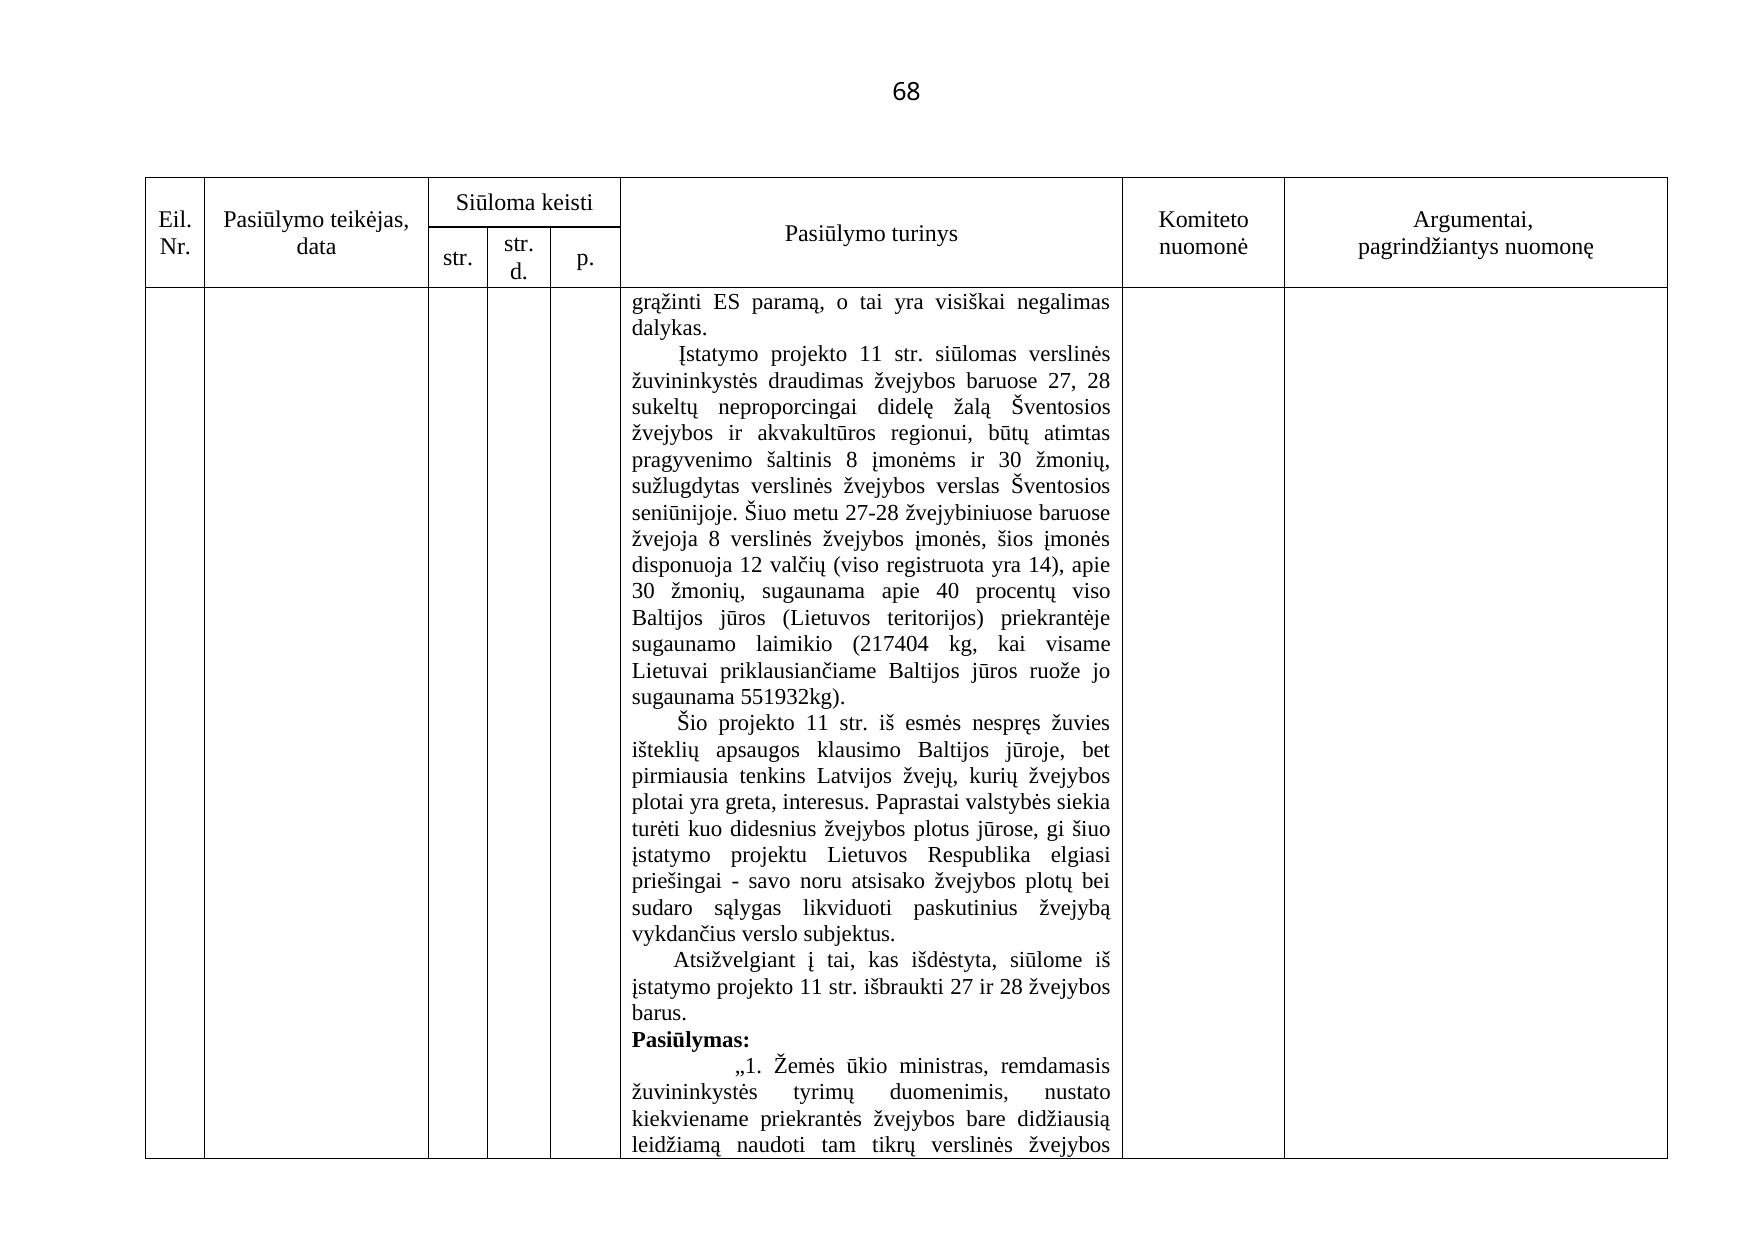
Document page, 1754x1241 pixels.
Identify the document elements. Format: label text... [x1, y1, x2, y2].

table_cell [205, 288, 428, 1157]
table_cell str. d. [488, 228, 550, 287]
table_cell [1123, 288, 1284, 1157]
table_cell p. [551, 228, 620, 287]
table_header Komiteto nuomonė [1123, 178, 1284, 287]
table_cell grąžinti ES paramą, o tai yra visiškai negalimas dalykas. Įstatymo projekto 11 str. siūlomas verslinės žuvininkystės draudimas žvejybos baruose 27, 28 sukeltų neproporcingai didelę žalą Šventosios žvejybos ir akvakultūros regionui, būtų atimtas pragyvenimo šaltinis 8 įmonėms ir 30 žmonių, sužlugdytas verslinės žvejybos verslas Šventosios seniūnijoje. Šiuo metu 27-28 žvejybiniuose baruose žvejoja 8 verslinės žvejybos įmonės, šios įmonės disponuoja 12 valčių (viso registruota yra 14), apie 30 žmonių, sugaunama apie 40 procentų viso Baltijos jūros (Lietuvos teritorijos) priekrantėje sugaunamo laimikio (217404 kg, kai visame Lietuvai priklausiančiame Baltijos jūros ruože jo sugaunama 551932kg). Šio projekto 11 str. iš esmės nespręs žuvies išteklių apsaugos klausimo Baltijos jūroje, bet pirmiausia tenkins Latvijos žvejų, kurių žvejybos plotai yra greta, interesus. Paprastai valstybės siekia turėti kuo didesnius žvejybos plotus jūrose, gi šiuo įstatymo projektu Lietuvos Respublika elgiasi priešingai - savo noru atsisako žvejybos plotų bei sudaro sąlygas likviduoti paskutinius žvejybą vykdančius verslo subjektus. Atsižvelgiant į tai, kas išdėstyta, siūlome iš įstatymo projekto 11 str. išbraukti 27 ir 28 žvejybos barus. Pasiūlymas: „1. Žemės ūkio ministras, remdamasis žuvininkystės tyrimų duomenimis, nustato kiekviename priekrantės žvejybos bare didžiausią leidžiamą naudoti tam tikrų verslinės žvejybos [621, 288, 1122, 1157]
table_header Pasiūlymo turinys [621, 178, 1122, 287]
table_cell [146, 288, 204, 1157]
table_header Argumentai, pagrindžiantys nuomonę [1285, 178, 1667, 287]
table_cell [488, 288, 550, 1157]
table_cell str. [429, 228, 487, 287]
table_header Siūloma keisti [429, 178, 620, 226]
table_header Eil. Nr. [146, 178, 204, 287]
table_cell [429, 288, 487, 1157]
table_cell [1285, 288, 1667, 1157]
table_header Pasiūlymo teikėjas, data [205, 178, 428, 287]
table_cell [551, 288, 620, 1157]
